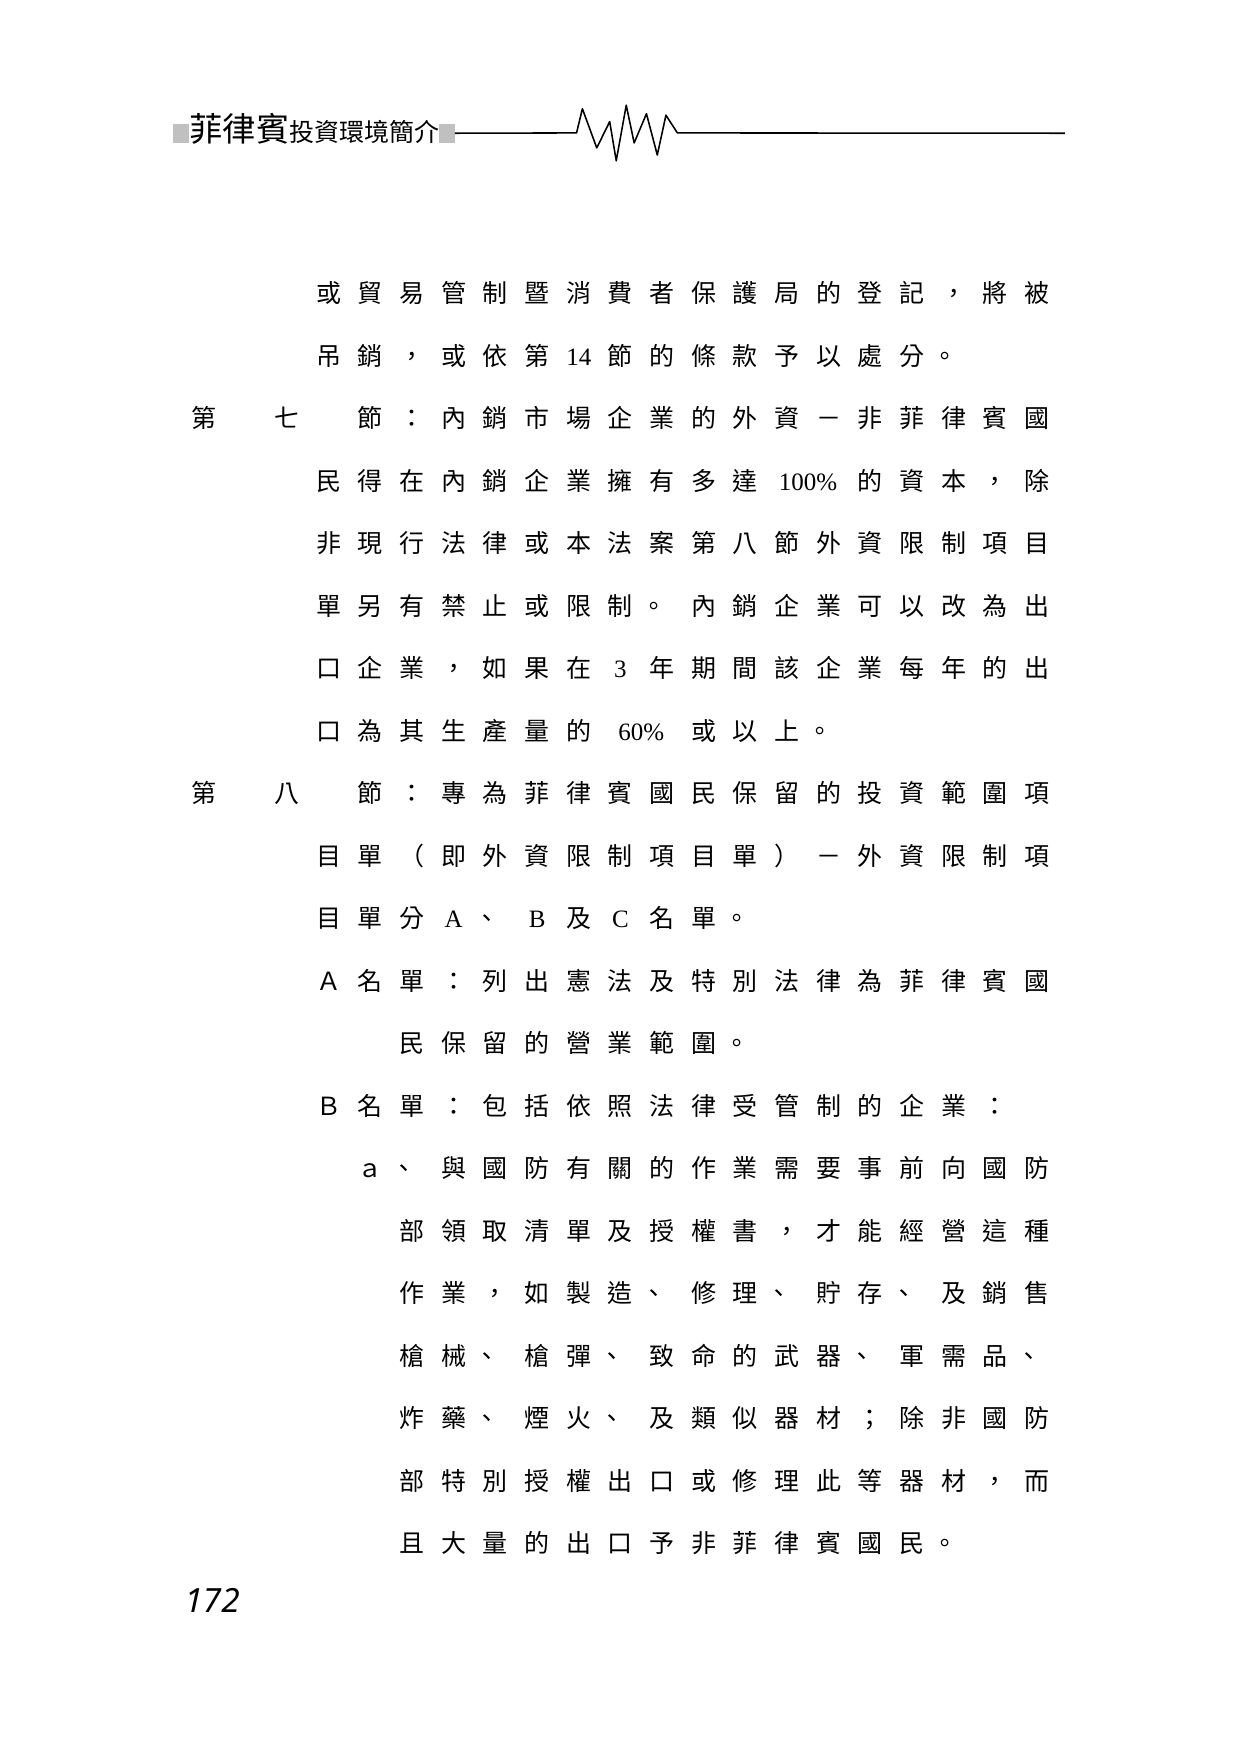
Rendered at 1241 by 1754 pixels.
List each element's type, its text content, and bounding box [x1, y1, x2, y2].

text ａ、與國防有關的作業需要事前向國防部領取清單及授權書，才能經營這種作業，如製造、修理、貯存、及銷售槍械、槍彈、致命的武器、軍需品、炸藥、煙火、及類似器材；除非國防部特別授權出口或修理此等器材，而且大量的出口予非菲律賓國民。 [330, 1125, 1058, 1563]
text Ｂ名單：包括依照法律受管制的企業： [306, 1063, 1058, 1125]
text Ａ名單：列出憲法及特別法律為菲律賓國民保留的營業範圍。 [306, 938, 1058, 1063]
text 或貿易管制暨消費者保護局的登記，將被吊銷，或依第14節的條款予以處分。 [183, 250, 1058, 375]
text 第 七 節：內銷市場企業的外資－非菲律賓國民得在內銷企業擁有多達100%的資本，除非現行法律或本法案第八節外資限制項目單另有禁止或限制。內銷企業可以改為出口企業，如果在3年期間該企業每年的出口為其生產量的60%或以上。 [183, 375, 1058, 750]
text 第 八 節：專為菲律賓國民保留的投資範圍項目單（即外資限制項目單）－外資限制項目單分A、B及C名單。 [183, 750, 1058, 938]
